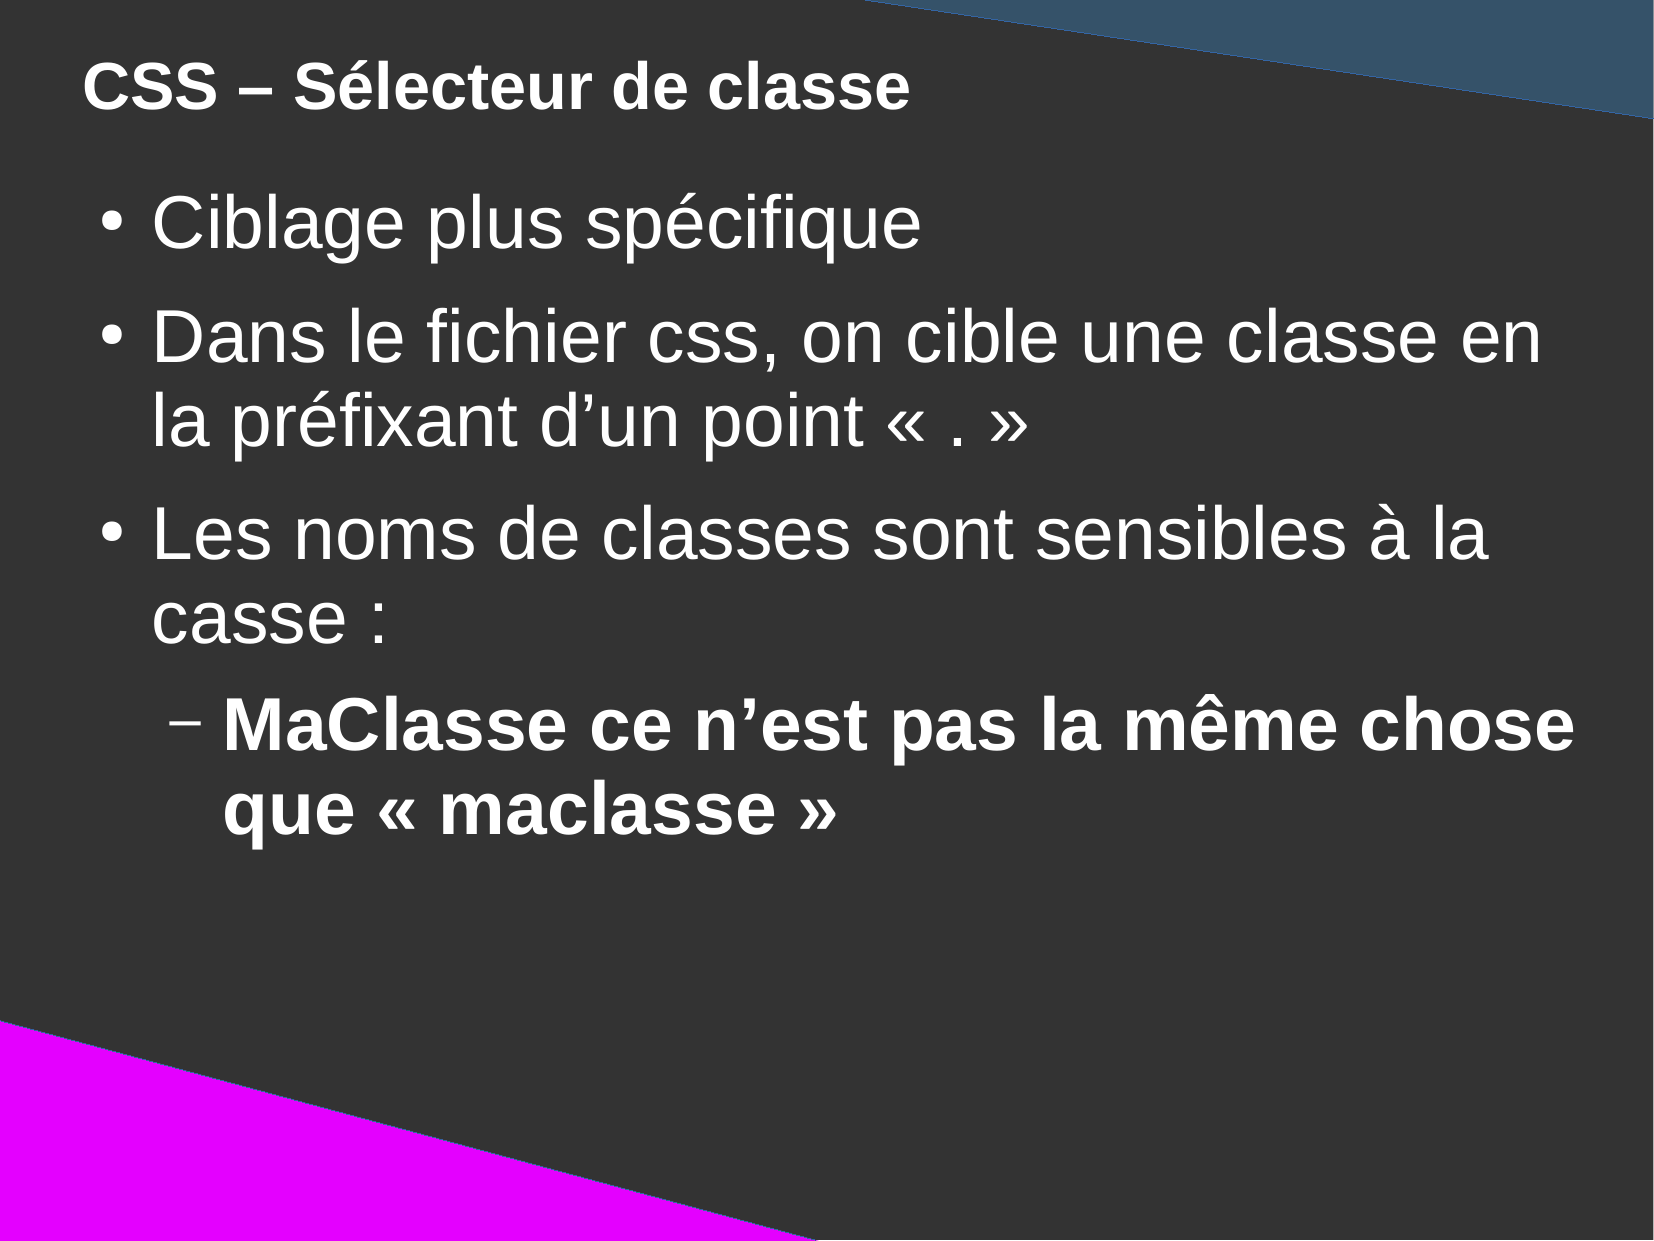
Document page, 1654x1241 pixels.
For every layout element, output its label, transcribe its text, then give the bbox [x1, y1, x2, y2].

list Ciblage plus spécifique Dans le fichier css, on cible une classe en la préfixant d’un point « . » Les noms de classes sont sensibles à la casse : MaClasse ce n’est pas la même chose que « maclasse » [80, 180, 1605, 1080]
text_box [0, 1020, 819, 1241]
title CSS – Sélecteur de classe [82, 49, 1571, 152]
text_box [865, 0, 1654, 119]
